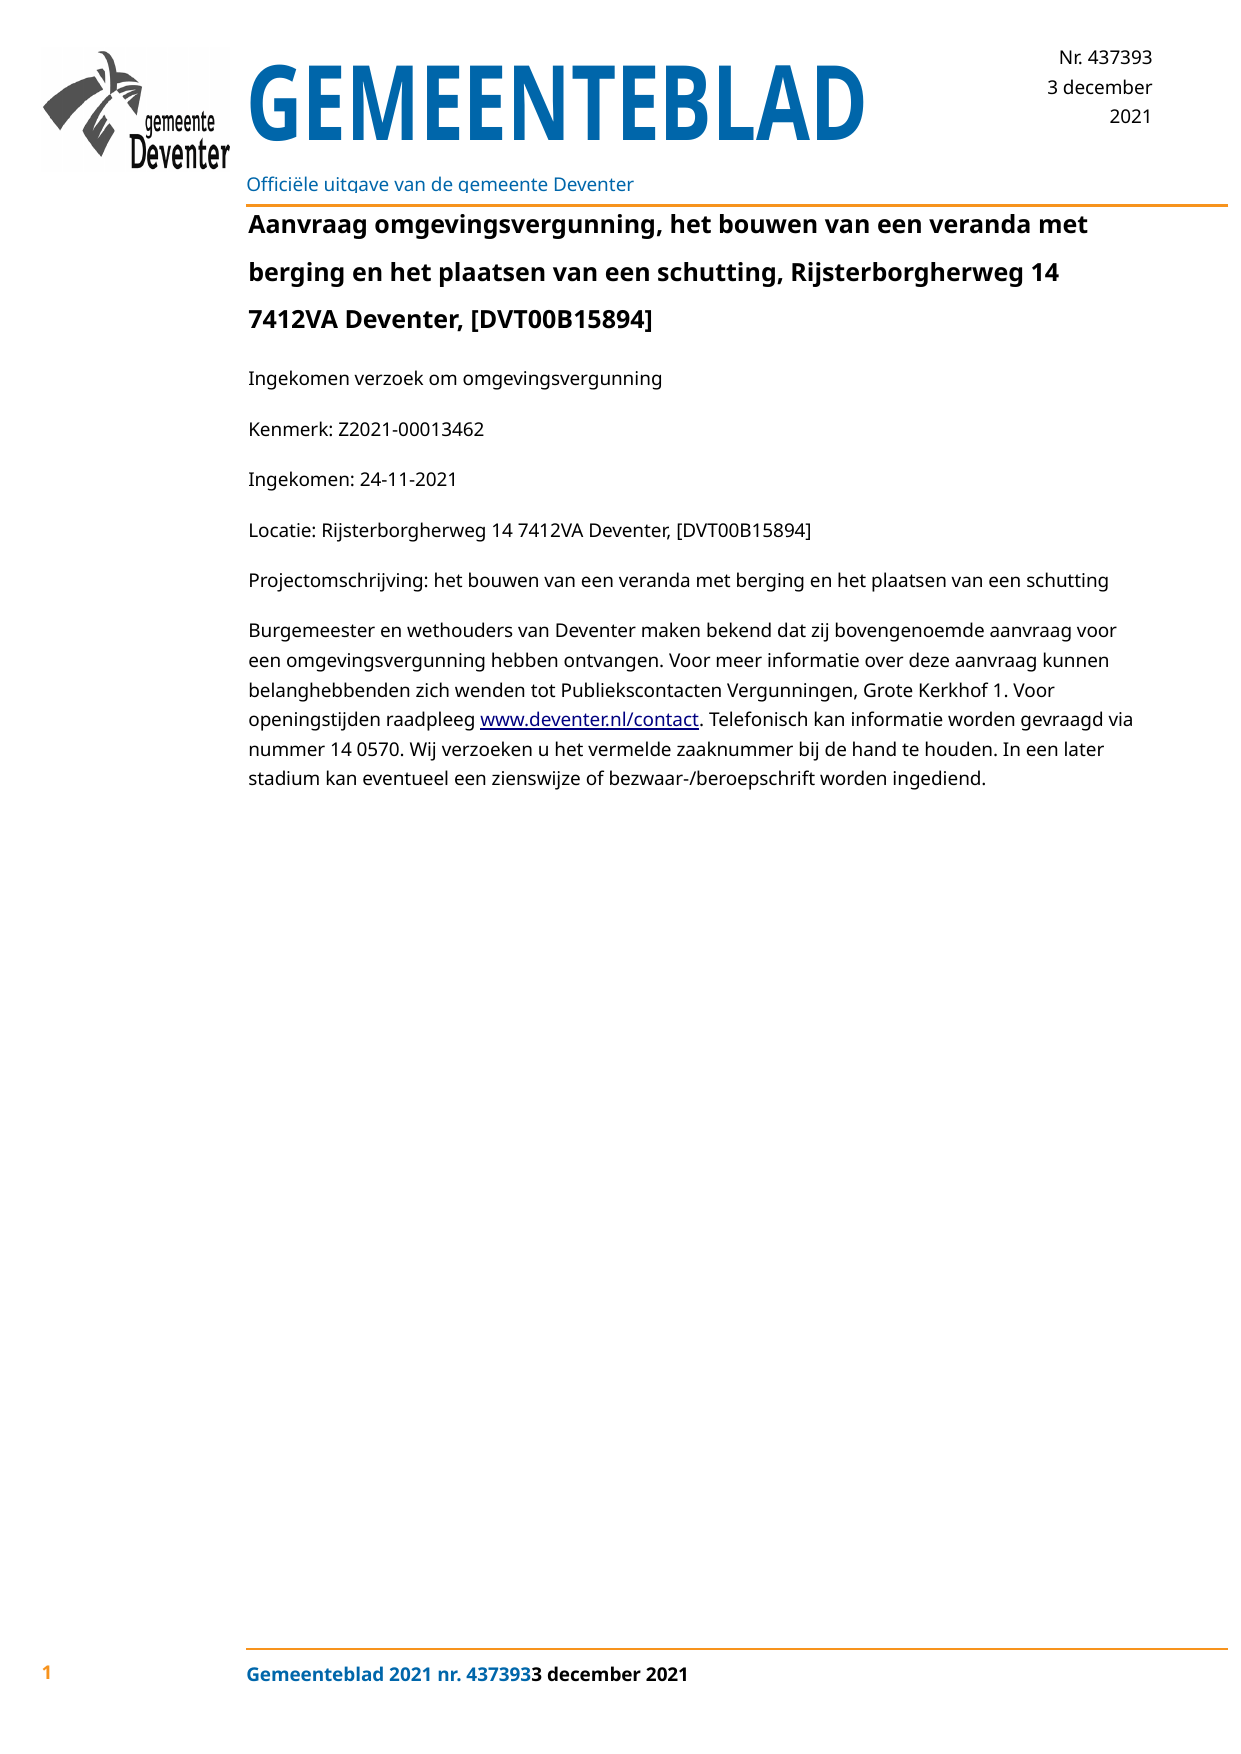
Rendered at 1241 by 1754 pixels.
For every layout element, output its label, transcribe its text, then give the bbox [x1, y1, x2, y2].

text Projectomschrijving: het bouwen van een veranda met berging en het plaatsen van een schutting [248, 567, 1152, 593]
text Aanvraag omgevingsvergunning, het bouwen van een veranda met berging en het plaatsen van een schutting, Rijsterborgherweg 14 7412VA Deventer, [DVT00B15894] [248, 207, 1152, 336]
text Kenmerk: Z2021-00013462 [248, 416, 1152, 442]
text Locatie: Rijsterborgherweg 14 7412VA Deventer, [DVT00B15894] [248, 517, 1152, 542]
text Burgemeester en wethouders van Deventer maken bekend dat zij bovengenoemde aanvraag voor een omgevingsvergunning hebben ontvangen. Voor meer informatie over deze aanvraag kunnen belanghebbenden zich wenden tot Publiekscontacten Vergunningen, Grote Kerkhof 1. Voor openingstijden raadpleeg www.deventer.nl/contact. Telefonisch kan informatie worden gevraagd via nummer 14 0570. Wij verzoeken u het vermelde zaaknummer bij de hand te houden. In een later stadium kan eventueel een zienswijze of bezwaar-/beroepschrift worden ingediend. [248, 618, 1152, 791]
text Ingekomen: 24-11-2021 [248, 466, 1152, 492]
text Ingekomen verzoek om omgevingsvergunning [248, 366, 1152, 391]
picture [41, 47, 231, 172]
